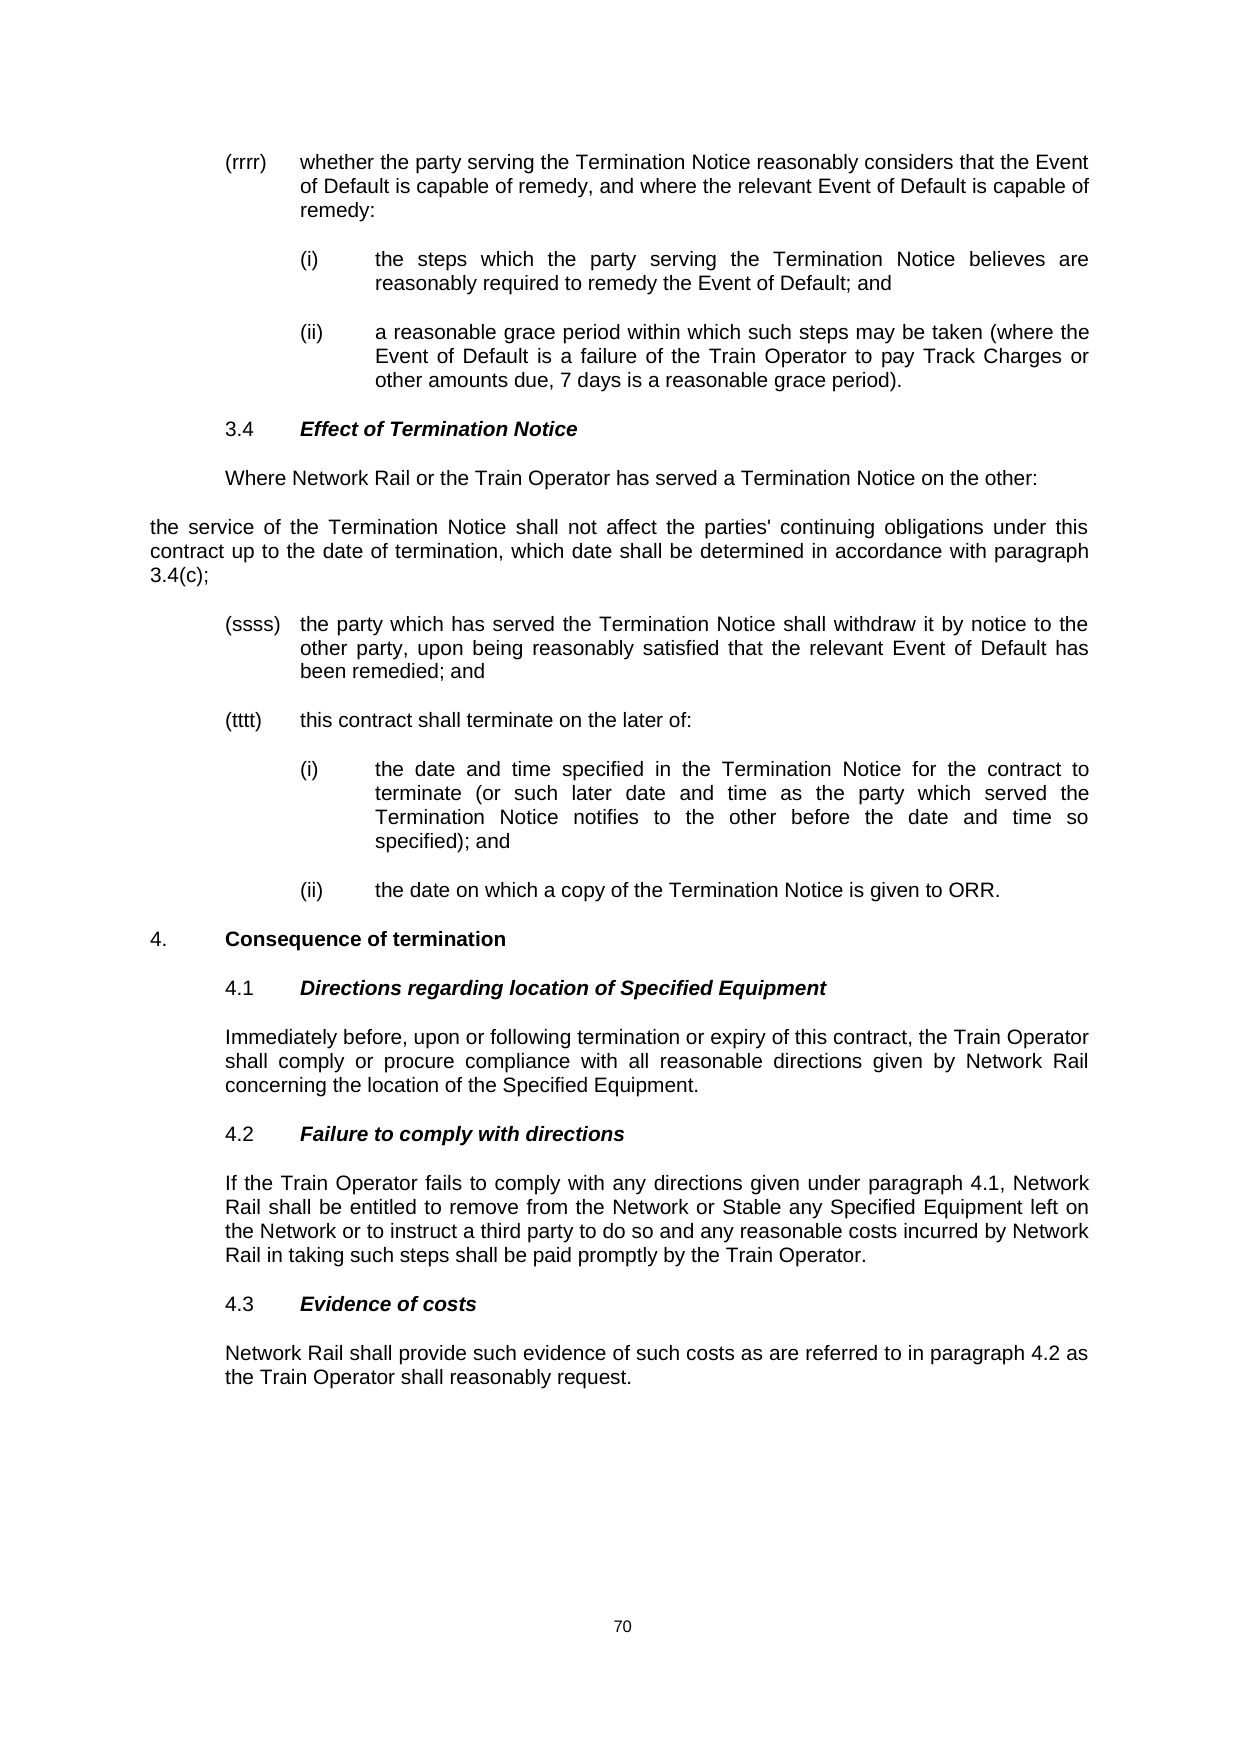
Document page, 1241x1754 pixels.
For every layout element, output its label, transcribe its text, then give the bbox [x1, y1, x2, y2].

text Where Network Rail or the Train Operator has served a Termination Notice on the other: [225, 466, 1090, 489]
subtitle this contract shall terminate on the later of: [225, 708, 1090, 732]
text If the Train Operator fails to comply with any directions given under paragraph 4.1, Network Rail shall be entitled to remove from the Network or Stable any Specified Equipment left on the Network or to instruct a third party to do so and any reasonable costs incurred by Network Rail in taking such steps shall be paid promptly by the Train Operator. [225, 1171, 1090, 1267]
subtitle the date and time specified in the Termination Notice for the contract to terminate (or such later date and time as the party which served the Termination Notice notifies to the other before the date and time so specified); and [300, 757, 1090, 853]
list Directions regarding location of Specified Equipment [225, 976, 1090, 1000]
subtitle whether the party serving the Termination Notice reasonably considers that the Event of Default is capable of remedy, and where the relevant Event of Default is capable of remedy: [225, 150, 1090, 222]
subtitle the date on which a copy of the Termination Notice is given to ORR. [300, 878, 1090, 902]
subtitle the steps which the party serving the Termination Notice believes are reasonably required to remedy the Event of Default; and [300, 247, 1090, 295]
subtitle a reasonable grace period within which such steps may be taken (where the Event of Default is a failure of the Train Operator to pay Track Charges or other amounts due, 7 days is a reasonable grace period). [300, 320, 1090, 392]
list Evidence of costs [225, 1292, 1090, 1316]
list Effect of Termination Notice [225, 417, 1090, 441]
subtitle the service of the Termination Notice shall not affect the parties' continuing obligations under this contract up to the date of termination, which date shall be determined in accordance with paragraph 3.4(c); [150, 514, 1090, 586]
list Failure to comply with directions [225, 1122, 1090, 1146]
list Consequence of termination [150, 927, 1090, 951]
text Network Rail shall provide such evidence of such costs as are referred to in paragraph 4.2 as the Train Operator shall reasonably request. [225, 1341, 1090, 1388]
subtitle the party which has served the Termination Notice shall withdraw it by notice to the other party, upon being reasonably satisfied that the relevant Event of Default has been remedied; and [225, 611, 1090, 683]
text Immediately before, upon or following termination or expiry of this contract, the Train Operator shall comply or procure compliance with all reasonable directions given by Network Rail concerning the location of the Specified Equipment. [225, 1025, 1090, 1097]
